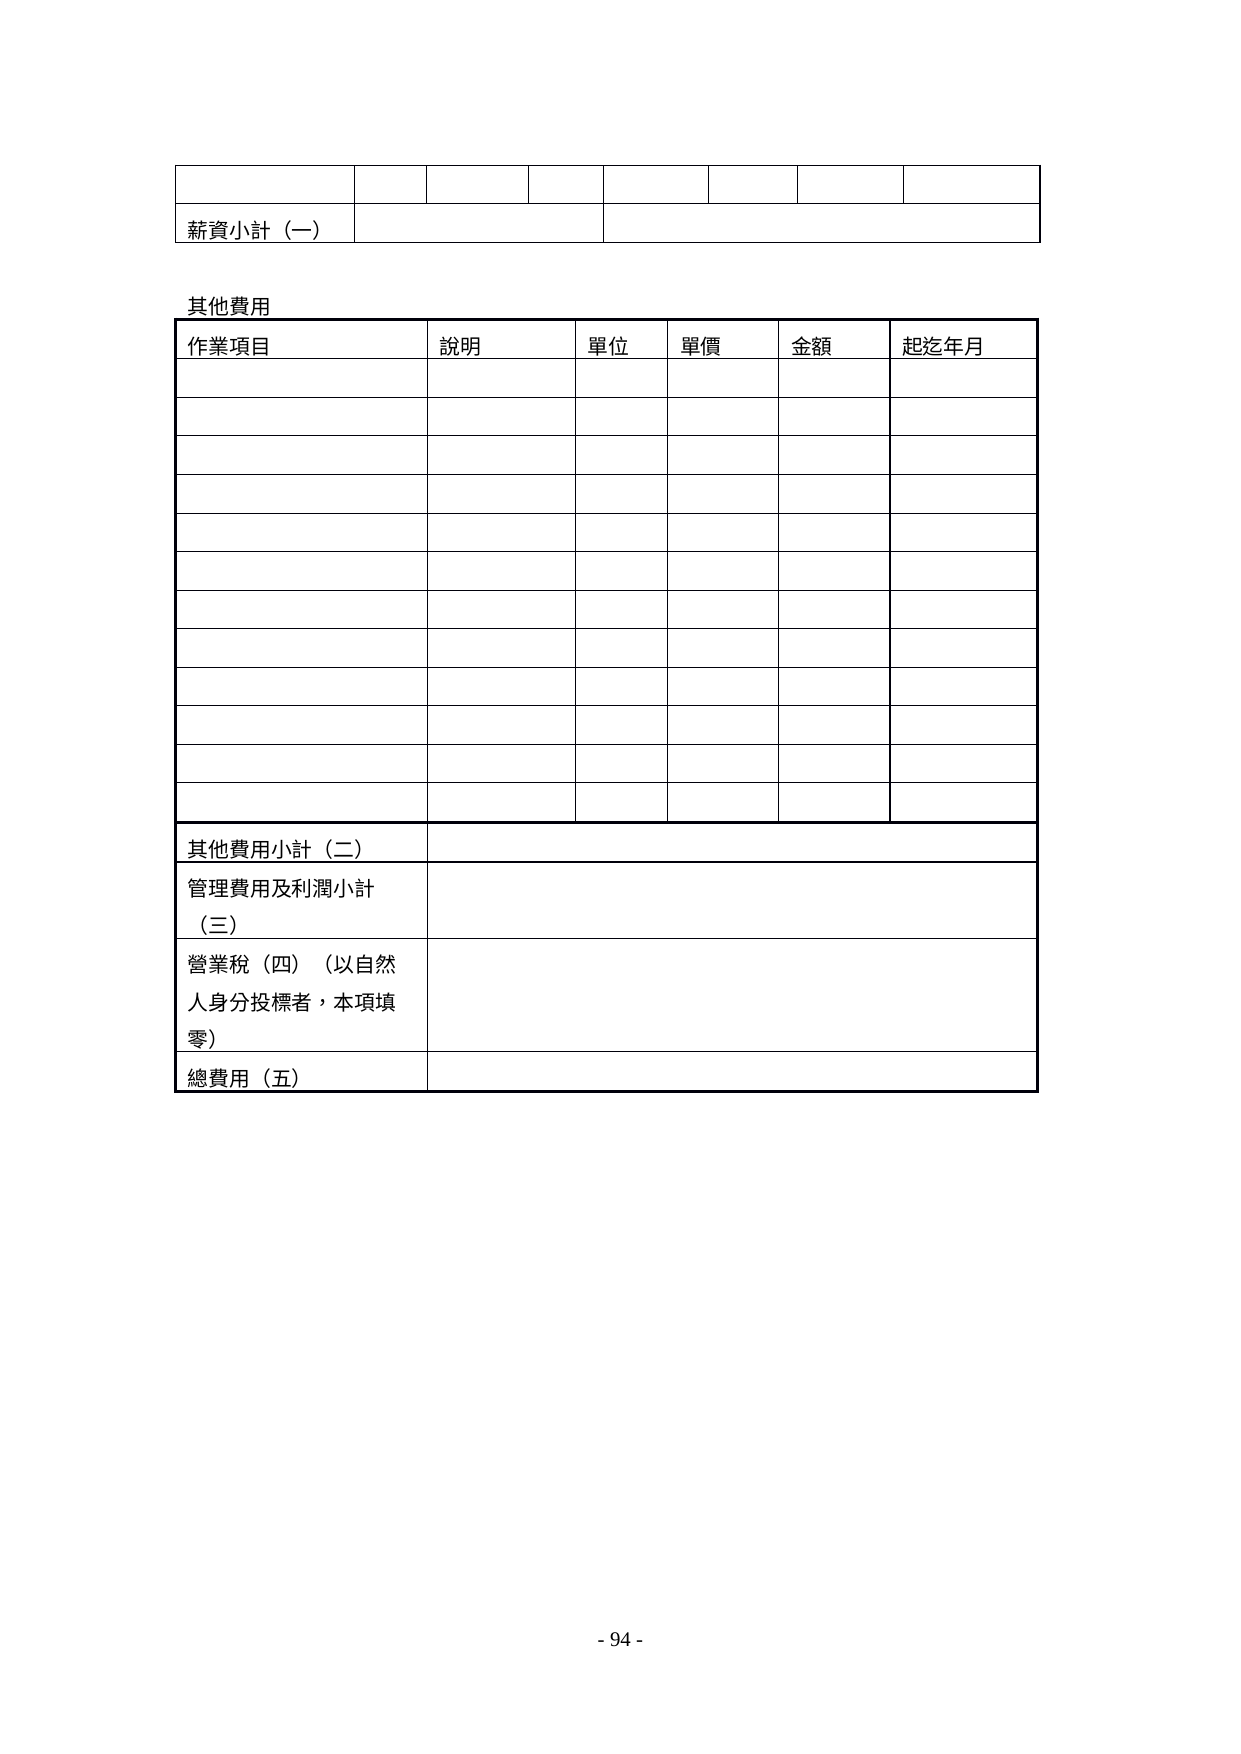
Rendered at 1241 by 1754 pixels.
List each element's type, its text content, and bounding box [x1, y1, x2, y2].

table_cell [668, 436, 778, 474]
table_cell [427, 166, 528, 203]
table_cell [779, 591, 889, 628]
table_cell [177, 745, 427, 782]
table_cell [576, 591, 667, 628]
table_cell [891, 591, 1036, 628]
table_cell [668, 359, 778, 397]
table_cell [891, 436, 1036, 474]
table_cell [177, 398, 427, 435]
table_cell [668, 745, 778, 782]
table_cell [428, 783, 575, 821]
table_cell [576, 629, 667, 667]
table_cell [428, 668, 575, 705]
table_cell 其他費用小計（二） [177, 824, 427, 861]
table_cell [779, 514, 889, 551]
table_cell [779, 359, 889, 397]
table_cell [576, 436, 667, 474]
table_cell [668, 475, 778, 512]
table_cell [668, 629, 778, 667]
table_cell [428, 629, 575, 667]
table_cell [668, 398, 778, 435]
table_cell [177, 475, 427, 512]
table_cell 管理費用及利潤小計（三） [177, 863, 427, 937]
table_cell [779, 475, 889, 512]
table_cell [779, 706, 889, 744]
table_cell [428, 591, 575, 628]
table_cell [668, 706, 778, 744]
table_cell [798, 166, 903, 203]
table_cell 薪資小計（一） [176, 204, 354, 242]
table_cell [428, 745, 575, 782]
table_cell [177, 359, 427, 397]
table_cell [668, 783, 778, 821]
table_cell [779, 436, 889, 474]
table_cell [428, 939, 1036, 1051]
table_cell [576, 514, 667, 551]
table_cell [177, 552, 427, 589]
table_cell [576, 668, 667, 705]
table_cell [428, 398, 575, 435]
table_cell [604, 166, 708, 203]
text 其他費用 [187, 280, 1053, 318]
table_header 金額 [779, 321, 889, 358]
table_cell [428, 436, 575, 474]
table_cell [779, 745, 889, 782]
table_cell [891, 398, 1036, 435]
table_cell [428, 514, 575, 551]
table_cell 總費用（五） [177, 1052, 427, 1089]
table_cell [355, 166, 426, 203]
table_cell [177, 436, 427, 474]
table_header 起迄年月 [891, 321, 1036, 358]
table_cell [177, 783, 427, 821]
table_cell [779, 552, 889, 589]
table_cell [668, 514, 778, 551]
table_cell [177, 591, 427, 628]
table_cell [904, 166, 1039, 203]
table_cell [779, 629, 889, 667]
table_cell [177, 629, 427, 667]
table_cell [576, 475, 667, 512]
table_cell [891, 514, 1036, 551]
table_cell [576, 552, 667, 589]
table_cell [779, 783, 889, 821]
table_cell [891, 706, 1036, 744]
table_header 單位 [576, 321, 667, 358]
table_cell [576, 359, 667, 397]
table_cell [891, 359, 1036, 397]
table_cell [604, 204, 1039, 242]
table_cell [779, 668, 889, 705]
table_cell [891, 552, 1036, 589]
table_cell [668, 552, 778, 589]
table_cell 營業稅（四）（以自然人身分投標者，本項填零） [177, 939, 427, 1051]
table_cell [891, 475, 1036, 512]
table_cell [428, 359, 575, 397]
table_cell [529, 166, 603, 203]
table_cell [576, 398, 667, 435]
table_cell [891, 668, 1036, 705]
table_cell [355, 204, 603, 242]
table_cell [176, 166, 354, 203]
table_cell [177, 668, 427, 705]
table_cell [428, 824, 1036, 861]
table_cell [709, 166, 797, 203]
table_cell [428, 475, 575, 512]
table_cell [428, 863, 1036, 937]
table_header 單價 [668, 321, 778, 358]
table_cell [668, 591, 778, 628]
table_header 說明 [428, 321, 575, 358]
table_cell [779, 398, 889, 435]
table_cell [428, 1052, 1036, 1089]
table_cell [576, 706, 667, 744]
table_cell [428, 552, 575, 589]
table_cell [177, 514, 427, 551]
table_cell [891, 745, 1036, 782]
table_cell [576, 745, 667, 782]
table_cell [891, 783, 1036, 821]
table_cell [576, 783, 667, 821]
table_cell [891, 629, 1036, 667]
table_cell [177, 706, 427, 744]
table_header 作業項目 [177, 321, 427, 358]
table_cell [428, 706, 575, 744]
table_cell [668, 668, 778, 705]
